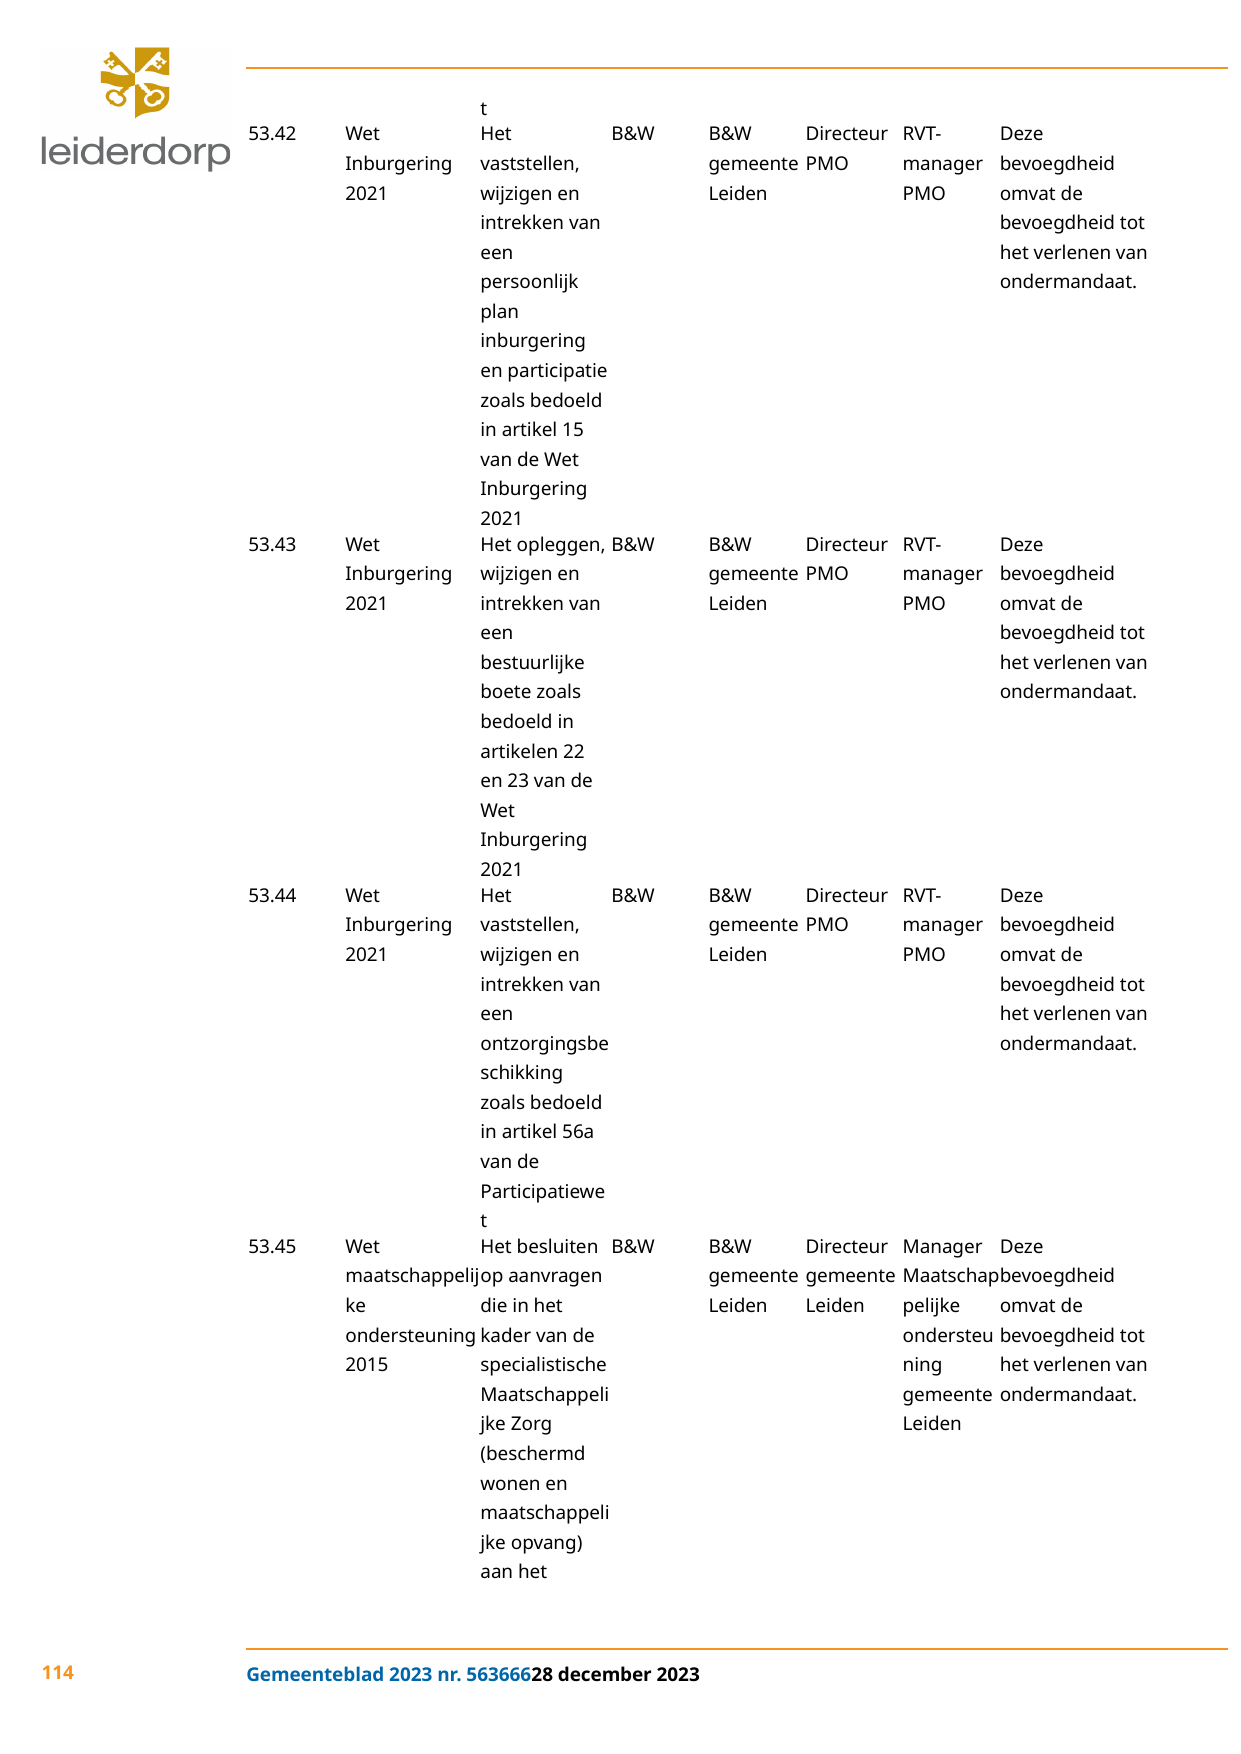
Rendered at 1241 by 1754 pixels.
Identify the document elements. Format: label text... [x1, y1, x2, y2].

table_cell Directeur PMO [805, 882, 902, 1233]
table_cell [1000, 95, 1152, 121]
table_cell Deze bevoegdheid omvat de bevoegdheid tot het verlenen van ondermandaat. [1000, 531, 1152, 882]
table_cell Het vaststellen, wijzigen en intrekken van een persoonlijk plan inburgering en participatie zoals bedoeld in artikel 15 van de Wet Inburgering 2021 [480, 121, 611, 531]
table_cell Manager Maatschappelijke ondersteuning gemeente Leiden [903, 1233, 999, 1584]
table_cell Het vaststellen, wijzigen en intrekken van een ontzorgingsbeschikking zoals bedoeld in artikel 56a van de Participatiewet [480, 882, 611, 1233]
table_cell Wet Inburgering 2021 [345, 882, 480, 1233]
table_cell RVT-manager PMO [903, 882, 999, 1233]
table_cell Deze bevoegdheid omvat de bevoegdheid tot het verlenen van ondermandaat. [1000, 1233, 1152, 1584]
table_cell 53.44 [248, 882, 345, 1233]
table_cell Directeur PMO [805, 121, 902, 531]
table_cell B&W [611, 882, 708, 1233]
table_cell Directeur gemeente Leiden [805, 1233, 902, 1584]
table_cell Het besluiten op aanvragen die in het kader van de specialistische Maatschappelijke Zorg (beschermd wonen en maatschappelijke opvang) aan het [480, 1233, 611, 1584]
table_cell 53.42 [248, 121, 345, 531]
table_cell B&W [611, 1233, 708, 1584]
picture [41, 47, 231, 172]
table_cell Directeur PMO [805, 531, 902, 882]
table_cell B&W gemeente Leiden [708, 121, 805, 531]
table_cell B&W gemeente Leiden [708, 1233, 805, 1584]
table_cell t [480, 95, 611, 121]
table_cell Het opleggen, wijzigen en intrekken van een bestuurlijke boete zoals bedoeld in artikelen 22 en 23 van de Wet Inburgering 2021 [480, 531, 611, 882]
table_cell Deze bevoegdheid omvat de bevoegdheid tot het verlenen van ondermandaat. [1000, 882, 1152, 1233]
table_cell [345, 95, 480, 121]
table_cell [805, 95, 902, 121]
table_cell B&W [611, 121, 708, 531]
table_cell RVT-manager PMO [903, 121, 999, 531]
table_cell [903, 95, 999, 121]
table_cell [611, 95, 708, 121]
table_cell 53.43 [248, 531, 345, 882]
table_cell [708, 95, 805, 121]
table_cell B&W gemeente Leiden [708, 882, 805, 1233]
table_cell RVT-manager PMO [903, 531, 999, 882]
table_cell Deze bevoegdheid omvat de bevoegdheid tot het verlenen van ondermandaat. [1000, 121, 1152, 531]
table_cell Wet Inburgering 2021 [345, 531, 480, 882]
table_cell [248, 95, 345, 121]
table_cell B&W [611, 531, 708, 882]
table_cell Wet maatschappelijke ondersteuning 2015 [345, 1233, 480, 1584]
table_cell B&W gemeente Leiden [708, 531, 805, 882]
table_cell 53.45 [248, 1233, 345, 1584]
table_cell Wet Inburgering 2021 [345, 121, 480, 531]
